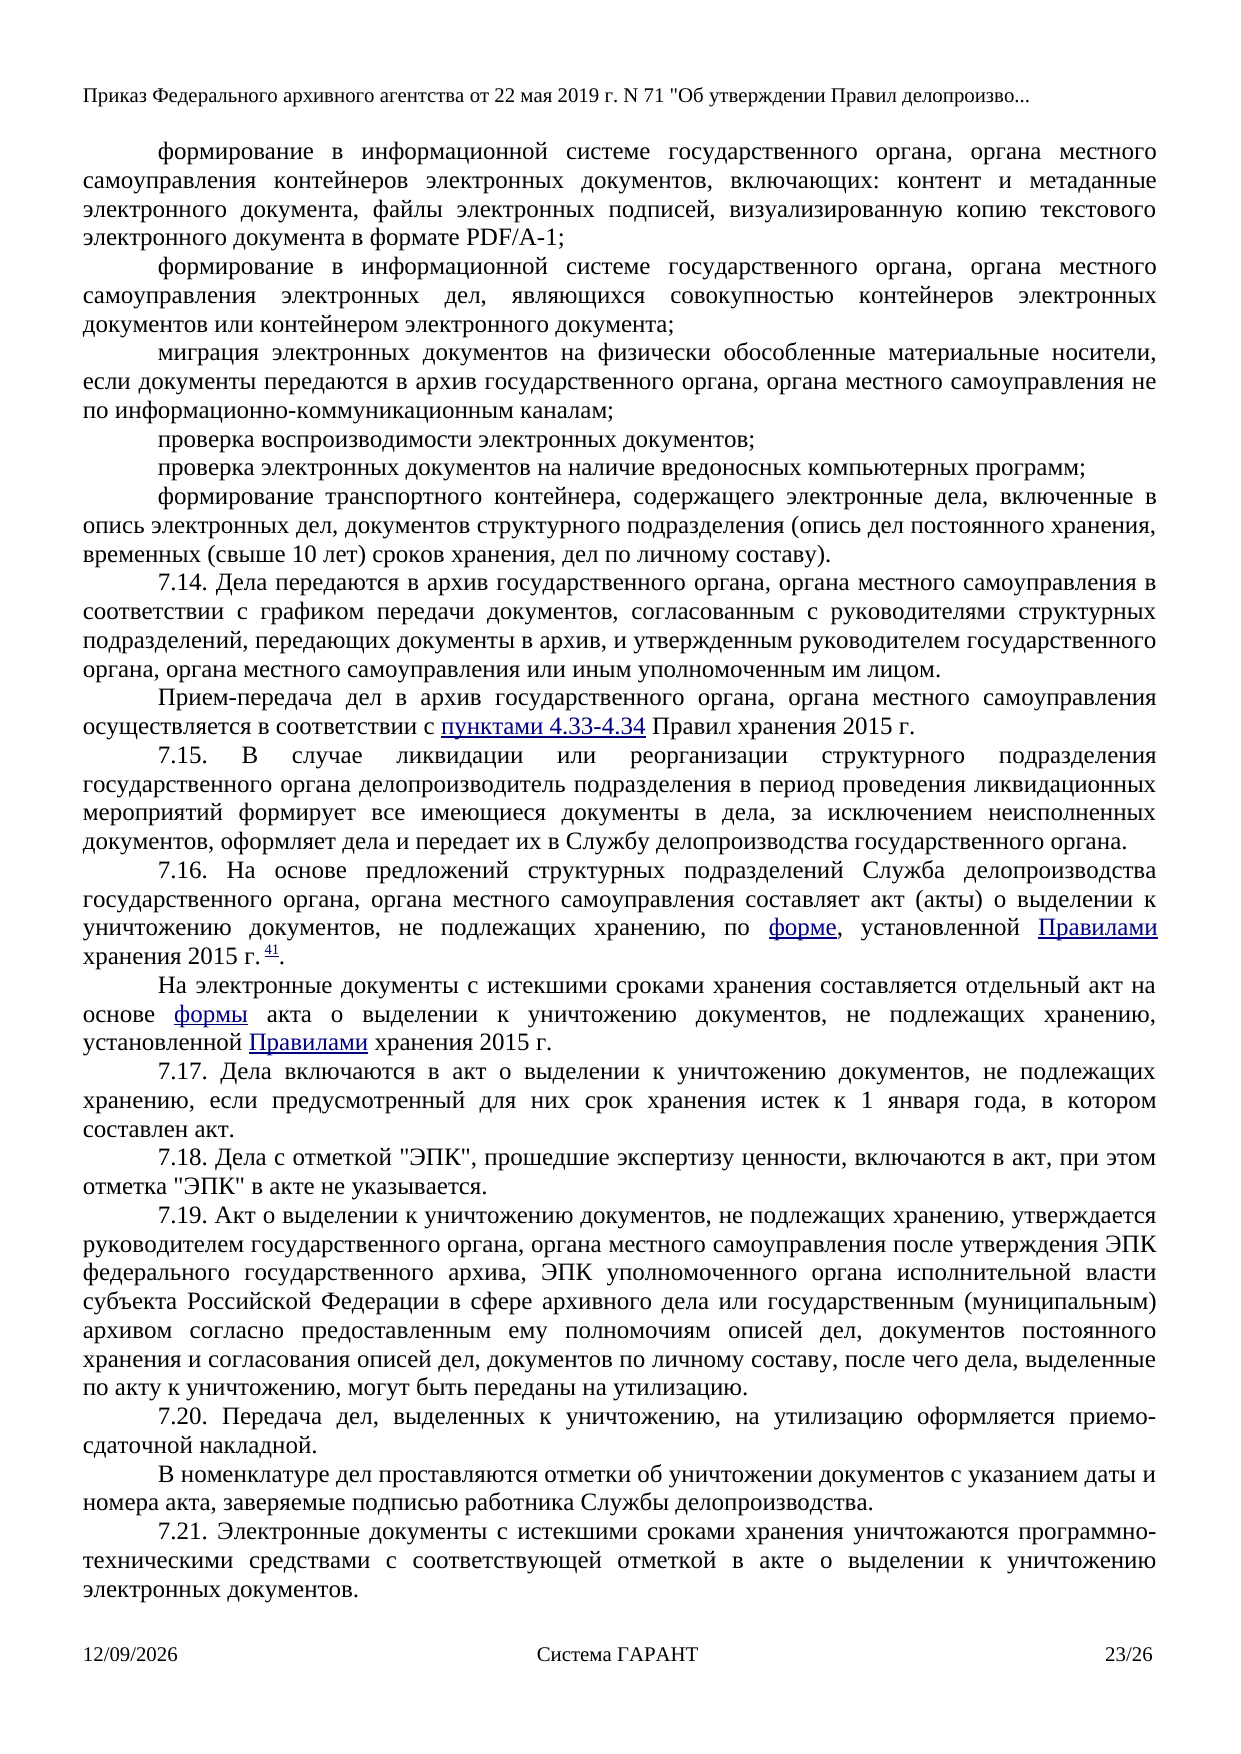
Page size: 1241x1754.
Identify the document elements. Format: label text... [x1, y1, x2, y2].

text миграция электронных документов на физически обособленные материальные носители, если документы передаются в архив государственного органа, органа местного самоуправления не по информационно-коммуникационным каналам; [83, 337, 1157, 424]
text 7.17. Дела включаются в акт о выделении к уничтожению документов, не подлежащих хранению, если предусмотренный для них срок хранения истек к 1 января года, в котором составлен акт. [83, 1056, 1157, 1142]
text проверка электронных документов на наличие вредоносных компьютерных программ; [83, 452, 1157, 481]
text 7.15. В случае ликвидации или реорганизации структурного подразделения государственного органа делопроизводитель подразделения в период проведения ликвидационных мероприятий формирует все имеющиеся документы в дела, за исключением неисполненных документов, оформляет дела и передает их в Службу делопроизводства государственного органа. [83, 740, 1157, 855]
text 7.20. Передача дел, выделенных к уничтожению, на утилизацию оформляется приемо-сдаточной накладной. [83, 1401, 1157, 1459]
text формирование в информационной системе государственного органа, органа местного самоуправления контейнеров электронных документов, включающих: контент и метаданные электронного документа, файлы электронных подписей, визуализированную копию текстового электронного документа в формате PDF/A-1; [83, 136, 1157, 251]
text формирование в информационной системе государственного органа, органа местного самоуправления электронных дел, являющихся совокупностью контейнеров электронных документов или контейнером электронного документа; [83, 251, 1157, 337]
text Прием-передача дел в архив государственного органа, органа местного самоуправления осуществляется в соответствии с пунктами 4.33-4.34 Правил хранения 2015 г. [83, 682, 1157, 740]
text 7.21. Электронные документы с истекшими сроками хранения уничтожаются программно-техническими средствами с соответствующей отметкой в акте о выделении к уничтожению электронных документов. [83, 1516, 1157, 1602]
text 7.14. Дела передаются в архив государственного органа, органа местного самоуправления в соответствии с графиком передачи документов, согласованным с руководителями структурных подразделений, передающих документы в архив, и утвержденным руководителем государственного органа, органа местного самоуправления или иным уполномоченным им лицом. [83, 567, 1157, 682]
text 7.16. На основе предложений структурных подразделений Служба делопроизводства государственного органа, органа местного самоуправления составляет акт (акты) о выделении к уничтожению документов, не подлежащих хранению, по форме, установленной Правилами хранения 2015 г. 41. [83, 855, 1157, 970]
text 7.19. Акт о выделении к уничтожению документов, не подлежащих хранению, утверждается руководителем государственного органа, органа местного самоуправления после утверждения ЭПК федерального государственного архива, ЭПК уполномоченного органа исполнительной власти субъекта Российской Федерации в сфере архивного дела или государственным (муниципальным) архивом согласно предоставленным ему полномочиям описей дел, документов постоянного хранения и согласования описей дел, документов по личному составу, после чего дела, выделенные по акту к уничтожению, могут быть переданы на утилизацию. [83, 1200, 1157, 1401]
text 7.18. Дела с отметкой "ЭПК", прошедшие экспертизу ценности, включаются в акт, при этом отметка "ЭПК" в акте не указывается. [83, 1142, 1157, 1200]
text На электронные документы с истекшими сроками хранения составляется отдельный акт на основе формы акта о выделении к уничтожению документов, не подлежащих хранению, установленной Правилами хранения 2015 г. [83, 970, 1157, 1056]
text формирование транспортного контейнера, содержащего электронные дела, включенные в опись электронных дел, документов структурного подразделения (опись дел постоянного хранения, временных (свыше 10 лет) сроков хранения, дел по личному составу). [83, 481, 1157, 567]
text проверка воспроизводимости электронных документов; [83, 424, 1157, 452]
text В номенклатуре дел проставляются отметки об уничтожении документов с указанием даты и номера акта, заверяемые подписью работника Службы делопроизводства. [83, 1459, 1157, 1516]
